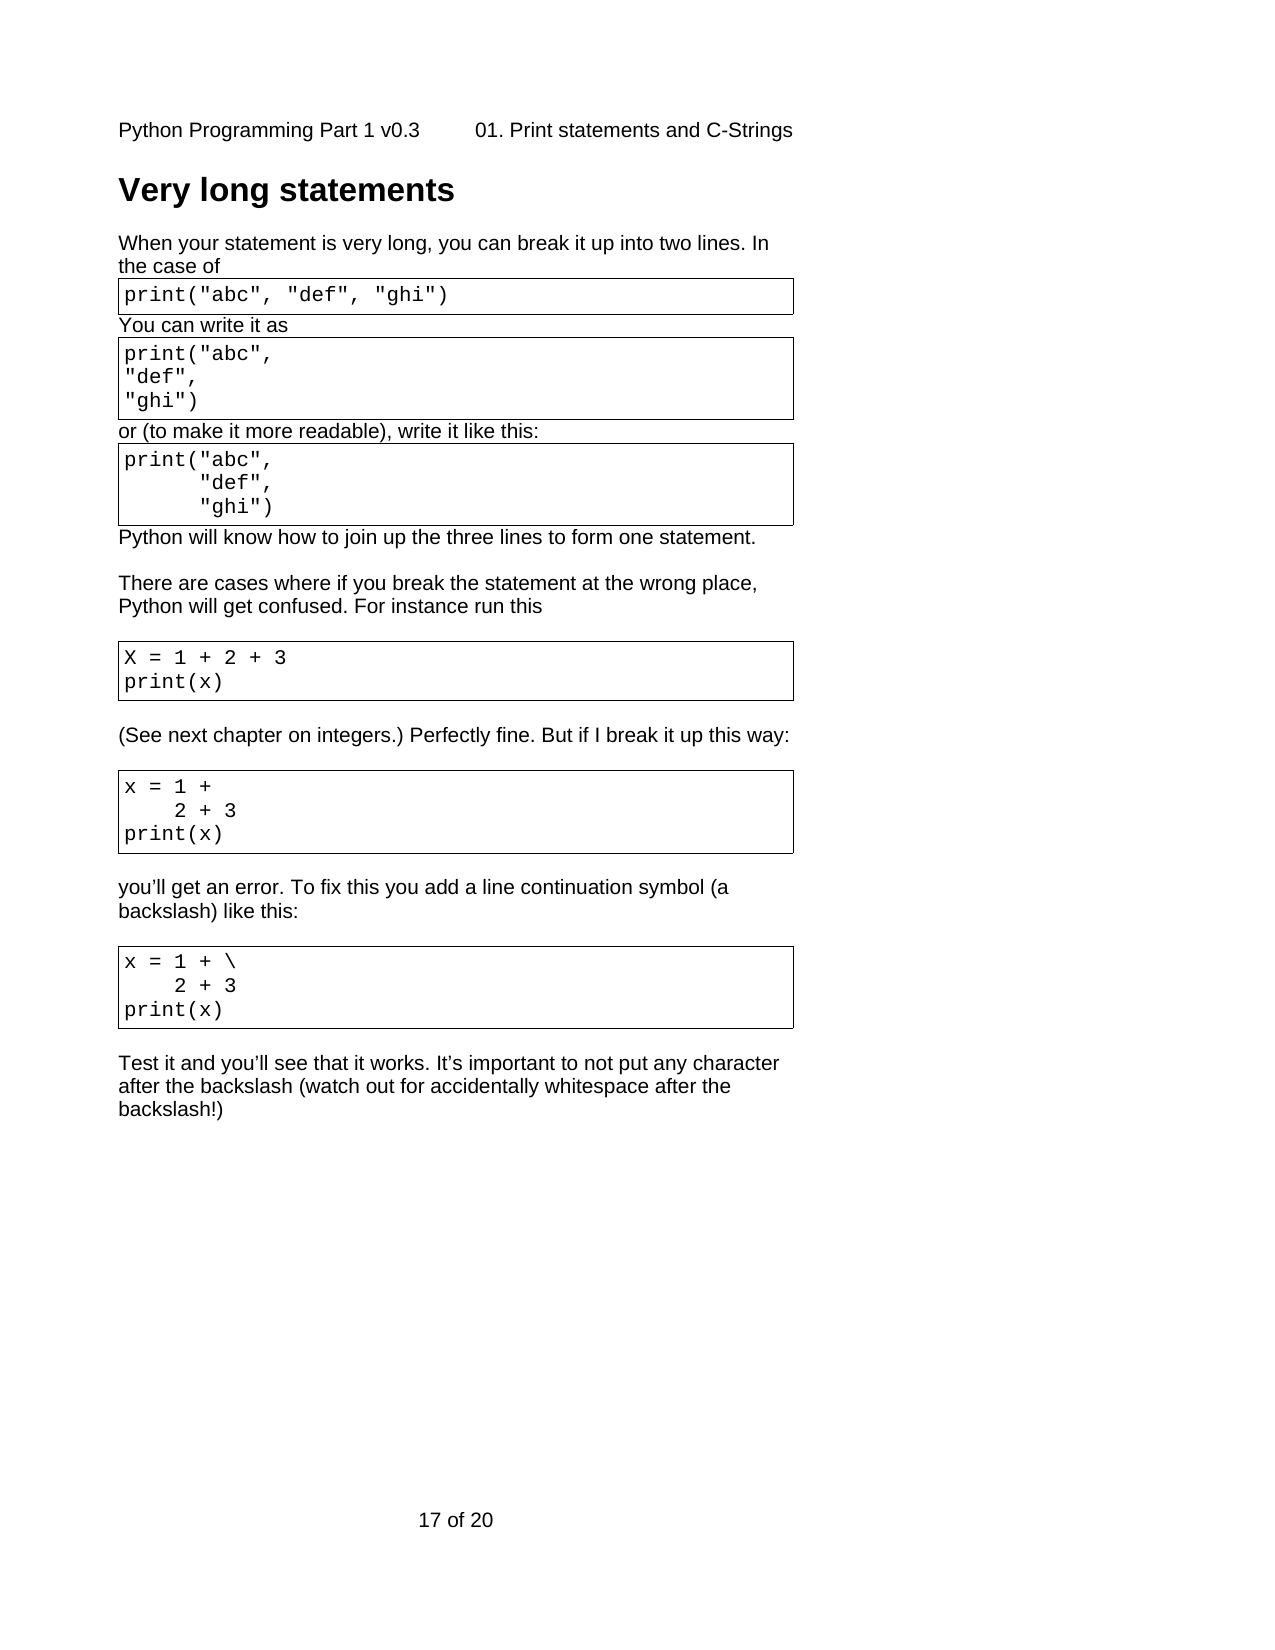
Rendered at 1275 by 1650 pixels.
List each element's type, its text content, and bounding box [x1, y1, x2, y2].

text Python will know how to join up the three lines to form one statement. [118, 526, 793, 548]
table_header X = 1 + 2 + 3 print(x) [119, 642, 793, 700]
text Test it and you’ll see that it works. It’s important to not put any character after the backslash (watch out for accidentally whitespace after the backslash!) [118, 1051, 793, 1121]
table_header x = 1 + \ 2 + 3 print(x) [119, 947, 793, 1028]
text There are cases where if you break the statement at the wrong place, Python will get confused. For instance run this [118, 572, 793, 618]
text Very long statements [118, 171, 793, 209]
text (See next chapter on integers.) Perfectly fine. But if I break it up this way: [118, 724, 793, 747]
table_header print("abc", "def", "ghi") [119, 279, 793, 313]
text When your statement is very long, you can break it up into two lines. In the case of [118, 232, 793, 278]
table_header x = 1 + 2 + 3 print(x) [119, 771, 793, 853]
text you’ll get an error. To fix this you add a line continuation symbol (a backslash) like this: [118, 876, 793, 922]
table_header print("abc", "def", "ghi") [119, 338, 793, 419]
text You can write it as [118, 315, 793, 337]
text or (to make it more readable), write it like this: [118, 420, 793, 443]
table_header print("abc", "def", "ghi") [119, 444, 793, 525]
